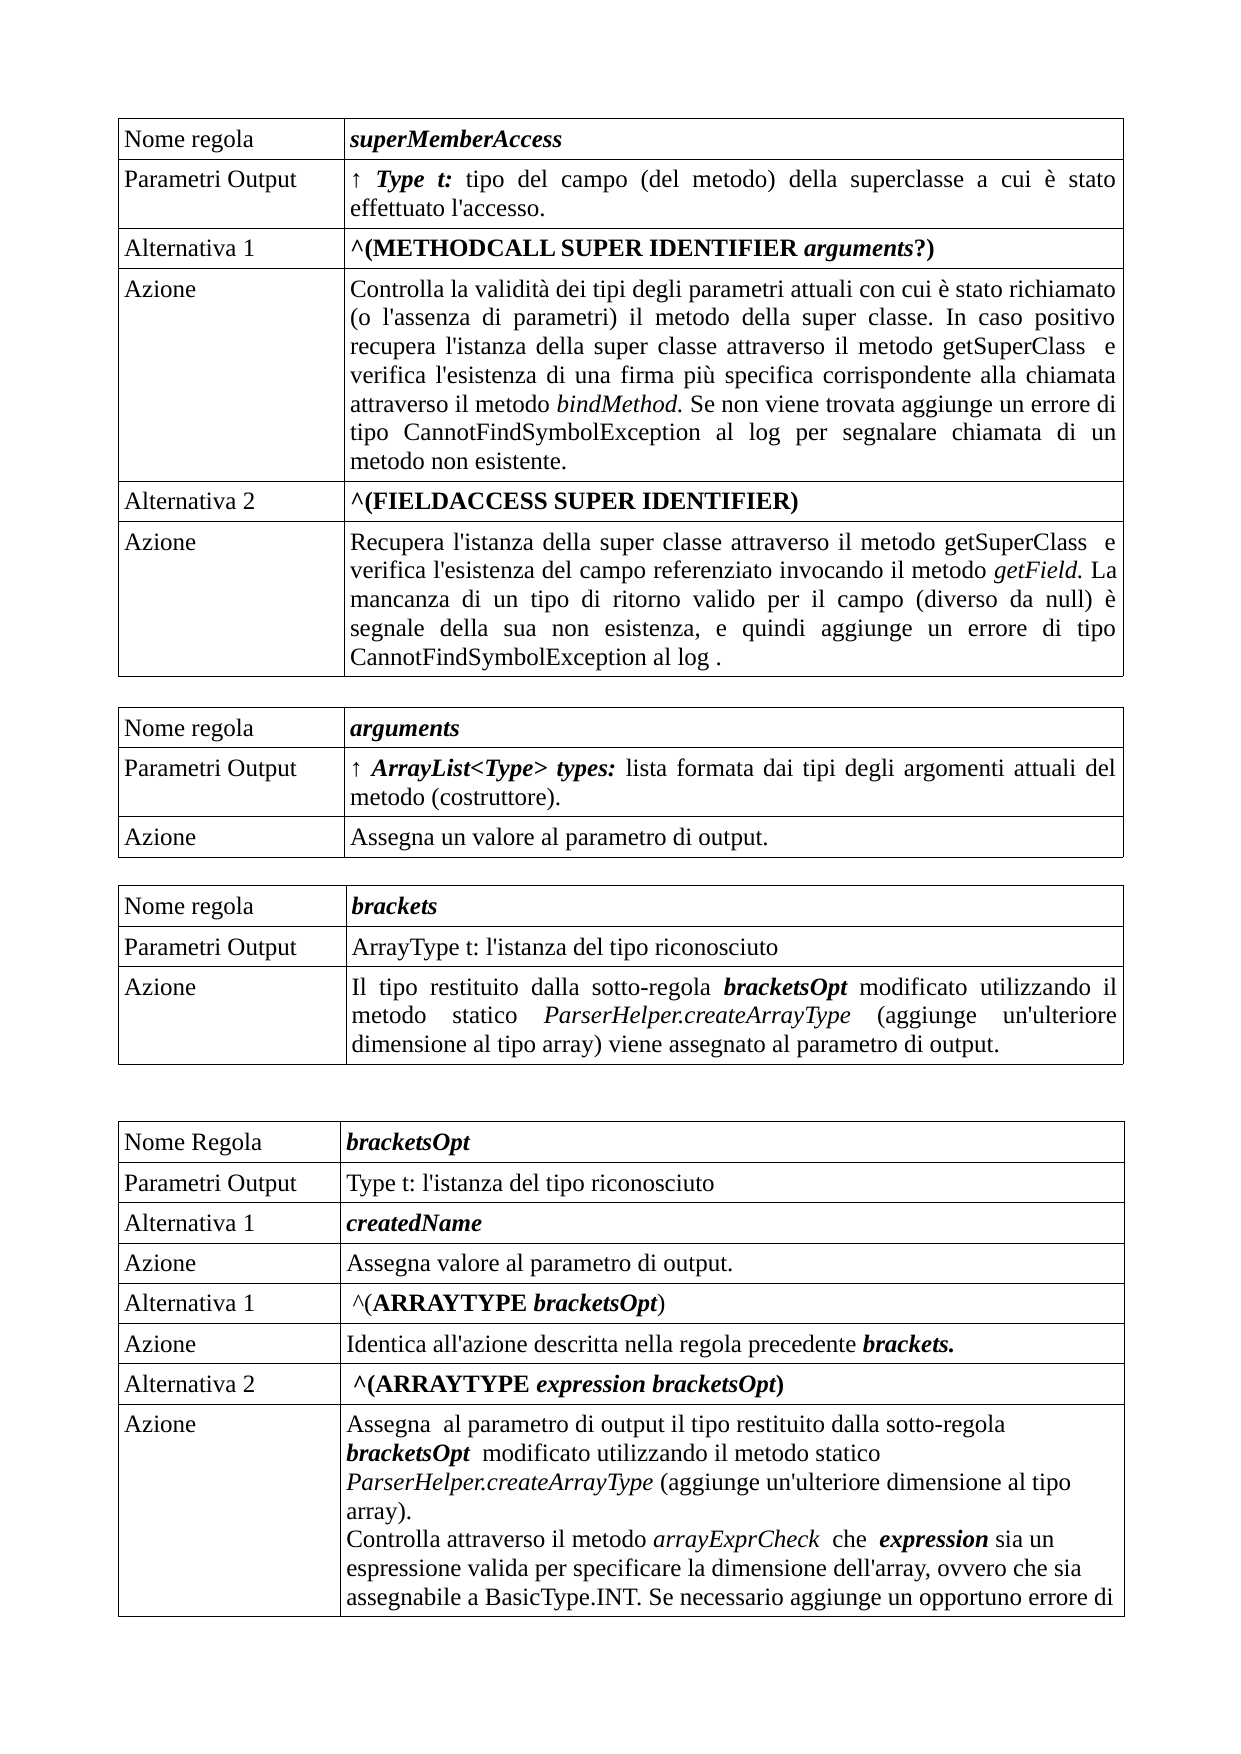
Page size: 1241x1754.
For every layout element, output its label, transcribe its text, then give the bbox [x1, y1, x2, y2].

table_header Nome regola [119, 119, 344, 158]
table_cell Il tipo restituito dalla sotto-regola bracketsOpt modificato utilizzando il metodo statico ParserHelper.createArrayType (aggiunge un'ulteriore dimensione al tipo array) viene assegnato al parametro di output. [347, 967, 1123, 1064]
table_cell ^(METHODCALL SUPER IDENTIFIER arguments?) [345, 229, 1123, 268]
table_cell ^(ARRAYTYPE bracketsOpt) [341, 1284, 1124, 1323]
table_cell Alternativa 1 [119, 1284, 340, 1323]
table_cell Identica all'azione descritta nella regola precedente brackets. [341, 1324, 1124, 1363]
table_cell Azione [119, 967, 346, 1064]
table_cell Azione [119, 817, 344, 857]
table_cell Azione [119, 522, 344, 676]
table_header Nome Regola [119, 1122, 340, 1162]
table_cell ^(FIELDACCESS SUPER IDENTIFIER) [345, 482, 1123, 521]
table_cell Azione [119, 1405, 340, 1616]
table_header brackets [347, 886, 1123, 926]
table_cell Parametri Output [119, 927, 346, 966]
table_cell Assegna valore al parametro di output. [341, 1244, 1124, 1283]
table_cell Alternativa 1 [119, 229, 344, 268]
table_header superMemberAccess [345, 119, 1123, 158]
table_cell Alternativa 2 [119, 1364, 340, 1404]
table_cell ArrayType t: l'istanza del tipo riconosciuto [347, 927, 1123, 966]
table_cell Assegna al parametro di output il tipo restituito dalla sotto-regola bracketsOpt modificato utilizzando il metodo statico ParserHelper.createArrayType (aggiunge un'ulteriore dimensione al tipo array). Controlla attraverso il metodo arrayExprCheck che expression sia un espressione valida per specificare la dimensione dell'array, ovvero che sia assegnabile a BasicType.INT. Se necessario aggiunge un opportuno errore di [341, 1405, 1124, 1616]
table_cell createdName [341, 1203, 1124, 1242]
table_cell Controlla la validità dei tipi degli parametri attuali con cui è stato richiamato (o l'assenza di parametri) il metodo della super classe. In caso positivo recupera l'istanza della super classe attraverso il metodo getSuperClass e verifica l'esistenza di una firma più specifica corrispondente alla chiamata attraverso il metodo bindMethod. Se non viene trovata aggiunge un errore di tipo CannotFindSymbolException al log per segnalare chiamata di un metodo non esistente. [345, 269, 1123, 481]
table_cell ↑ Type t: tipo del campo (del metodo) della superclasse a cui è stato effettuato l'accesso. [345, 160, 1123, 227]
table_cell Parametri Output [119, 748, 344, 816]
table_cell ↑ ArrayList<Type> types: lista formata dai tipi degli argomenti attuali del metodo (costruttore). [345, 748, 1123, 816]
table_cell Parametri Output [119, 1163, 340, 1202]
table_header Nome regola [119, 708, 344, 747]
table_cell Alternativa 2 [119, 482, 344, 521]
table_cell Azione [119, 269, 344, 481]
table_cell Azione [119, 1324, 340, 1363]
table_cell Alternativa 1 [119, 1203, 340, 1242]
table_cell Parametri Output [119, 160, 344, 227]
table_header arguments [345, 708, 1123, 747]
table_header Nome regola [119, 886, 346, 926]
table_cell Type t: l'istanza del tipo riconosciuto [341, 1163, 1124, 1202]
table_cell Azione [119, 1244, 340, 1283]
table_header bracketsOpt [341, 1122, 1124, 1162]
table_cell Recupera l'istanza della super classe attraverso il metodo getSuperClass e verifica l'esistenza del campo referenziato invocando il metodo getField. La mancanza di un tipo di ritorno valido per il campo (diverso da null) è segnale della sua non esistenza, e quindi aggiunge un errore di tipo CannotFindSymbolException al log . [345, 522, 1123, 676]
table_cell ^(ARRAYTYPE expression bracketsOpt) [341, 1364, 1124, 1404]
table_cell Assegna un valore al parametro di output. [345, 817, 1123, 857]
